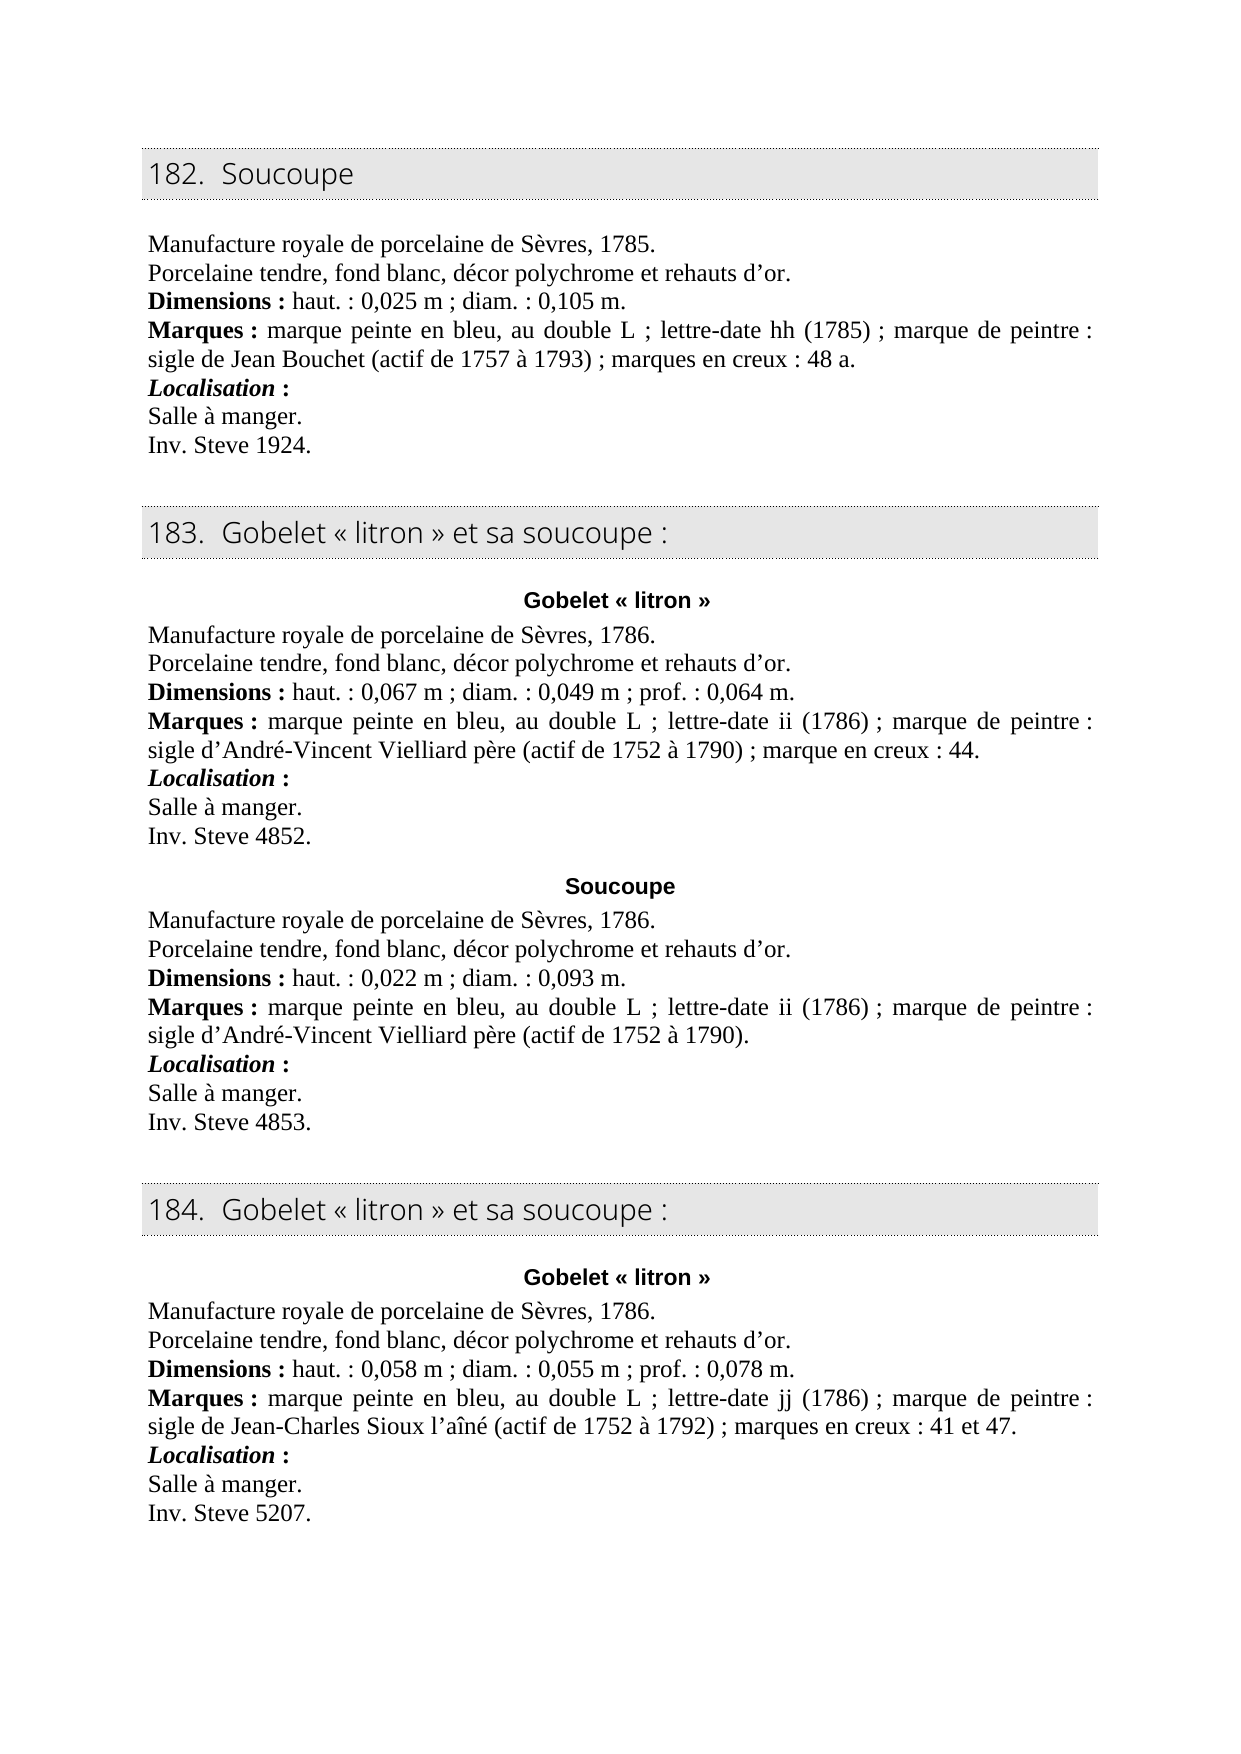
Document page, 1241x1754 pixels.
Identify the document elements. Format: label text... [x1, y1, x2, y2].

text Porcelaine tendre, fond blanc, décor polychrome et rehauts d’or. [148, 258, 1093, 286]
text Dimensions : haut. : 0,067 m ; diam. : 0,049 m ; prof. : 0,064 m. [148, 677, 1093, 706]
text Salle à manger. [148, 1469, 1093, 1498]
text Dimensions : haut. : 0,025 m ; diam. : 0,105 m. [148, 286, 1093, 315]
text Marques : marque peinte en bleu, au double L ; lettre-date ii (1786) ; marque de peintre : sigle d’André-Vincent Vielliard père (actif de 1752 à 1790) ; marque en creux : 44. [148, 706, 1093, 763]
text Porcelaine tendre, fond blanc, décor polychrome et rehauts d’or. [148, 934, 1093, 963]
subtitle Soucoupe [142, 148, 1098, 199]
text Manufacture royale de porcelaine de Sèvres, 1785. [148, 229, 1093, 258]
text Porcelaine tendre, fond blanc, décor polychrome et rehauts d’or. [148, 648, 1093, 677]
text Dimensions : haut. : 0,058 m ; diam. : 0,055 m ; prof. : 0,078 m. [148, 1354, 1093, 1383]
text Marques : marque peinte en bleu, au double L ; lettre-date ii (1786) ; marque de peintre : sigle d’André-Vincent Vielliard père (actif de 1752 à 1790). [148, 992, 1093, 1049]
text Manufacture royale de porcelaine de Sèvres, 1786. [148, 1296, 1093, 1325]
text Localisation : [148, 763, 1093, 792]
text Salle à manger. [148, 401, 1093, 430]
subtitle Gobelet « litron » et sa soucoupe : [142, 506, 1098, 558]
text Inv. Steve 5207. [148, 1498, 1093, 1526]
text Salle à manger. [148, 1078, 1093, 1107]
text Marques : marque peinte en bleu, au double L ; lettre-date hh (1785) ; marque de peintre : sigle de Jean Bouchet (actif de 1757 à 1793) ; marques en creux : 48 a. [148, 315, 1093, 373]
text Inv. Steve 1924. [148, 430, 1093, 459]
subtitle Soucoupe [148, 873, 1093, 900]
text Manufacture royale de porcelaine de Sèvres, 1786. [148, 620, 1093, 648]
subtitle Gobelet « litron » [148, 587, 1093, 614]
text Inv. Steve 4853. [148, 1107, 1093, 1136]
text Salle à manger. [148, 792, 1093, 821]
text Manufacture royale de porcelaine de Sèvres, 1786. [148, 906, 1093, 934]
subtitle Gobelet « litron » et sa soucoupe : [142, 1183, 1098, 1235]
text Localisation : [148, 1440, 1093, 1469]
text Localisation : [148, 1049, 1093, 1078]
text Marques : marque peinte en bleu, au double L ; lettre-date jj (1786) ; marque de peintre : sigle de Jean-Charles Sioux l’aîné (actif de 1752 à 1792) ; marques en creux : 41 et 47. [148, 1383, 1093, 1440]
text Inv. Steve 4852. [148, 821, 1093, 850]
text Localisation : [148, 373, 1093, 401]
text Dimensions : haut. : 0,022 m ; diam. : 0,093 m. [148, 963, 1093, 992]
text Porcelaine tendre, fond blanc, décor polychrome et rehauts d’or. [148, 1325, 1093, 1354]
subtitle Gobelet « litron » [148, 1264, 1093, 1291]
